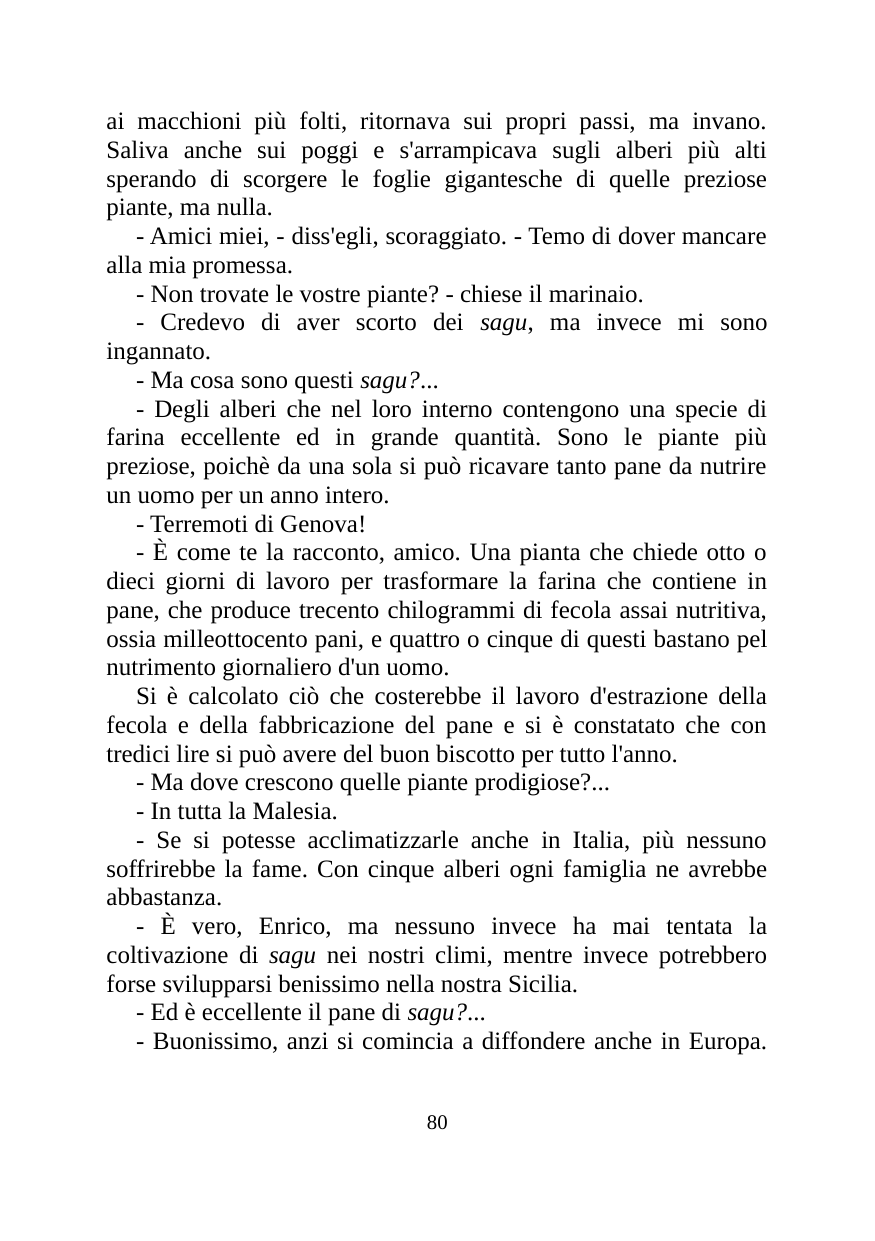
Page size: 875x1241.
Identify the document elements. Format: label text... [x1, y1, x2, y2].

text - Amici miei, - diss'egli, scoraggiato. - Temo di dover mancare alla mia promessa. [106, 221, 768, 279]
text - Ed è eccellente il pane di sagu?... [106, 997, 768, 1026]
text - Ma dove crescono quelle piante prodigiose?... [106, 767, 768, 796]
text - Buonissimo, anzi si comincia a diffondere anche in Europa. [106, 1026, 768, 1055]
text Si è calcolato ciò che costerebbe il lavoro d'estrazione della fecola e della fabbricazione del pane e si è constatato che con tredici lire si può avere del buon biscotto per tutto l'anno. [106, 681, 768, 767]
text - Degli alberi che nel loro interno contengono una specie di farina eccellente ed in grande quantità. Sono le piante più preziose, poichè da una sola si può ricavare tanto pane da nutrire un uomo per un anno intero. [106, 394, 768, 509]
text ai macchioni più folti, ritornava sui propri passi, ma invano. Saliva anche sui poggi e s'arrampicava sugli alberi più alti sperando di scorgere le foglie gigantesche di quelle preziose piante, ma nulla. [106, 106, 768, 221]
text - Ma cosa sono questi sagu?... [106, 365, 768, 394]
text - Se si potesse acclimatizzarle anche in Italia, più nessuno soffrirebbe la fame. Con cinque alberi ogni famiglia ne avrebbe abbastanza. [106, 825, 768, 911]
text - Credevo di aver scorto dei sagu, ma invece mi sono ingannato. [106, 307, 768, 365]
text - È vero, Enrico, ma nessuno invece ha mai tentata la coltivazione di sagu nei nostri climi, mentre invece potrebbero forse svilupparsi benissimo nella nostra Sicilia. [106, 911, 768, 997]
text - Terremoti di Genova! [106, 509, 768, 537]
text - In tutta la Malesia. [106, 796, 768, 825]
text - È come te la racconto, amico. Una pianta che chiede otto o dieci giorni di lavoro per trasformare la farina che contiene in pane, che produce trecento chilogrammi di fecola assai nutritiva, ossia milleottocento pani, e quattro o cinque di questi bastano pel nutrimento giornaliero d'un uomo. [106, 537, 768, 681]
text - Non trovate le vostre piante? - chiese il marinaio. [106, 279, 768, 307]
